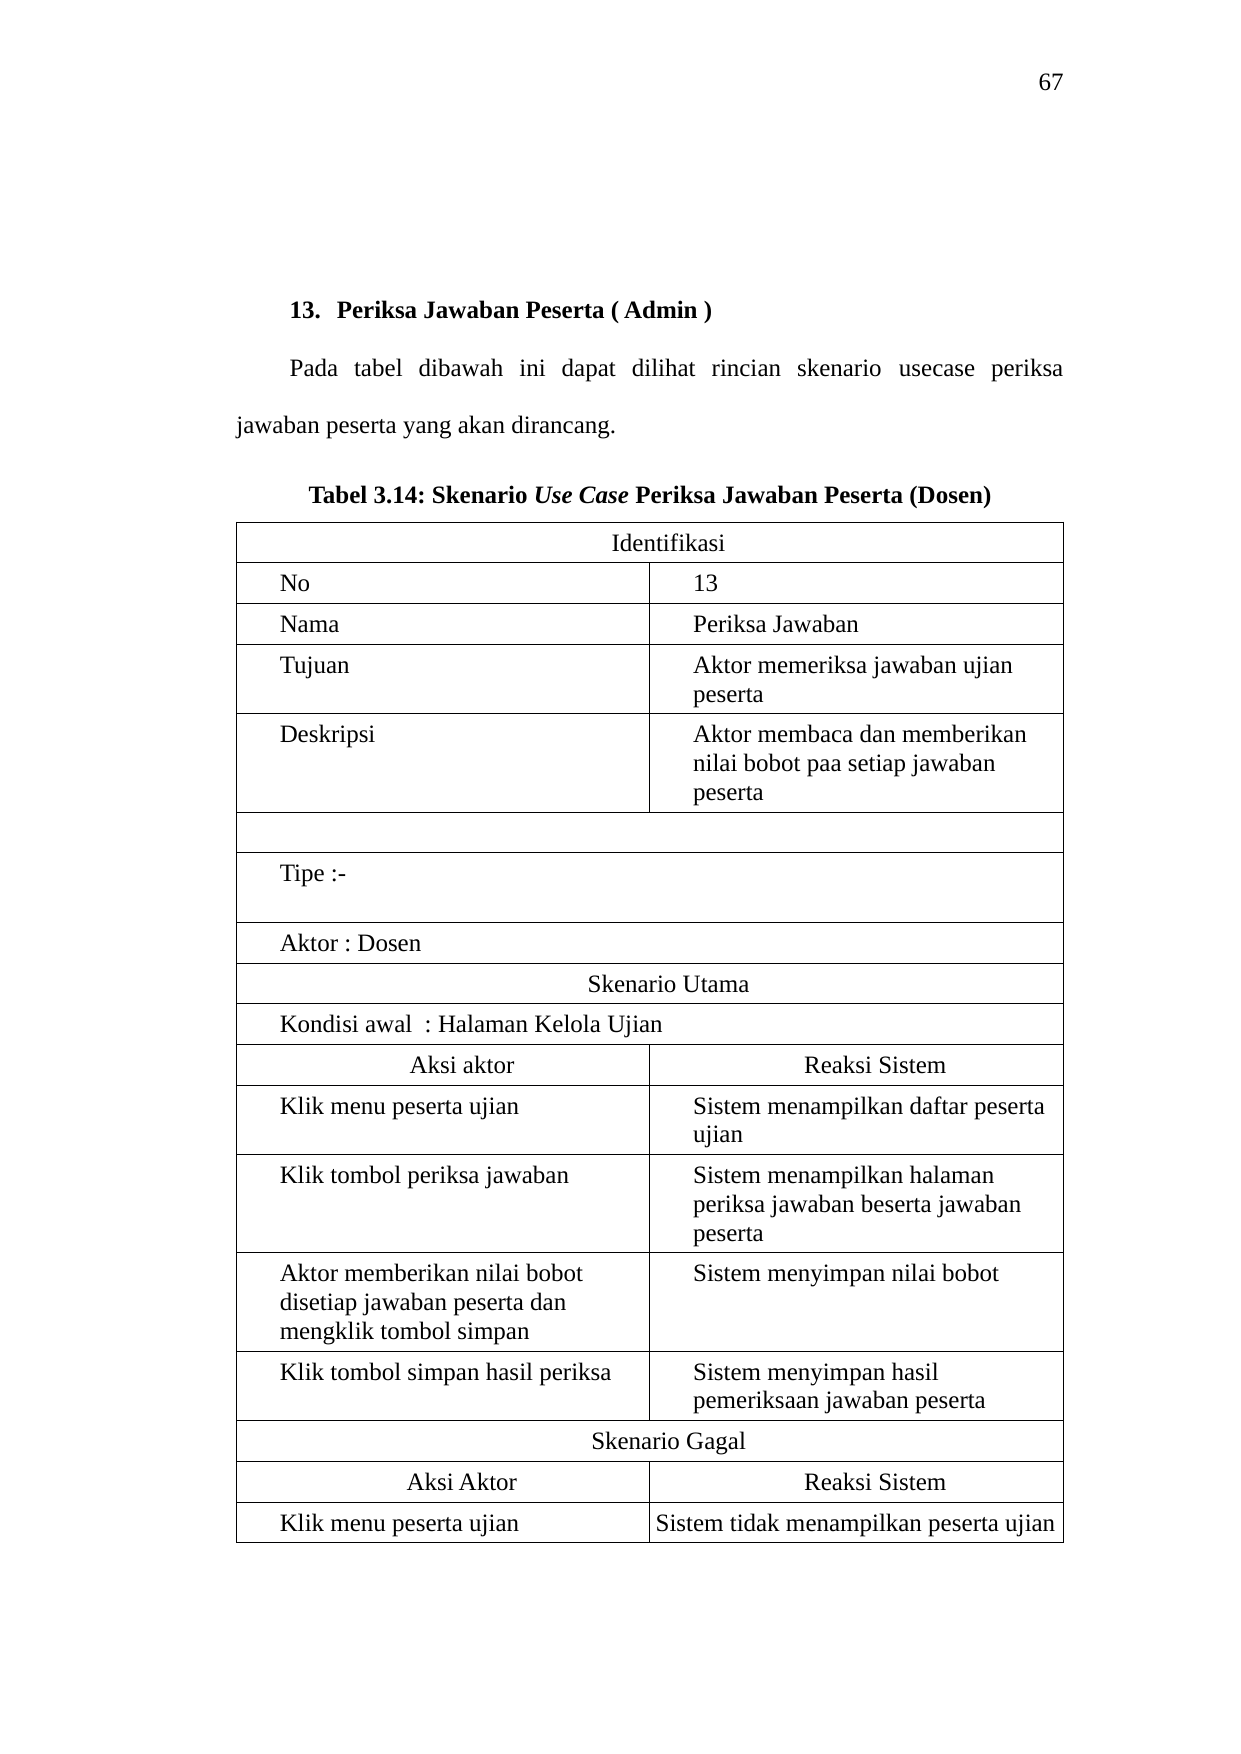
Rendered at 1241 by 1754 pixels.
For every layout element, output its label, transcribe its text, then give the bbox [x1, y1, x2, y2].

text Pada tabel dibawah ini dapat dilihat rincian skenario usecase periksa jawaban peserta yang akan dirancang. [236, 353, 1063, 439]
table_cell Tujuan [237, 645, 649, 713]
table_cell No [237, 563, 649, 603]
table_cell Aksi aktor [237, 1045, 649, 1084]
table_cell Nama [237, 604, 649, 644]
table_cell Klik tombol simpan hasil periksa [237, 1352, 649, 1420]
table_cell Aksi Aktor [237, 1462, 649, 1501]
table_cell Sistem tidak menampilkan peserta ujian [650, 1503, 1063, 1542]
table_cell Aktor membaca dan memberikan nilai bobot paa setiap jawaban peserta [650, 714, 1063, 811]
table_cell Kondisi awal : Halaman Kelola Ujian [237, 1004, 1063, 1044]
table_cell Aktor : Dosen [237, 923, 1063, 962]
table_cell Aktor memberikan nilai bobot disetiap jawaban peserta dan mengklik tombol simpan [237, 1253, 649, 1351]
table_cell Skenario Gagal [237, 1421, 1063, 1461]
table_cell Sistem menampilkan halaman periksa jawaban beserta jawaban peserta [650, 1155, 1063, 1252]
table_cell Sistem menyimpan nilai bobot [650, 1253, 1063, 1351]
table_cell Skenario Utama [237, 964, 1063, 1003]
table_cell Klik tombol periksa jawaban [237, 1155, 649, 1252]
table_cell Klik menu peserta ujian [237, 1503, 649, 1542]
table_cell Deskripsi [237, 714, 649, 811]
table_cell [237, 813, 1063, 852]
table_cell Sistem menyimpan hasil pemeriksaan jawaban peserta [650, 1352, 1063, 1420]
table_cell 13 [650, 563, 1063, 603]
table_header Identifikasi [237, 523, 1063, 562]
table_cell Reaksi Sistem [650, 1045, 1063, 1084]
table_cell Tipe :- [237, 853, 1063, 922]
table_cell Reaksi Sistem [650, 1462, 1063, 1501]
table_cell Klik menu peserta ujian [237, 1086, 649, 1154]
text Tabel 3.14: Skenario Use Case Periksa Jawaban Peserta (Dosen) [236, 480, 1063, 509]
table_cell Sistem menampilkan daftar peserta ujian [650, 1086, 1063, 1154]
table_cell Aktor memeriksa jawaban ujian peserta [650, 645, 1063, 713]
list Periksa Jawaban Peserta ( Admin ) [289, 295, 1063, 324]
table_cell Periksa Jawaban [650, 604, 1063, 644]
